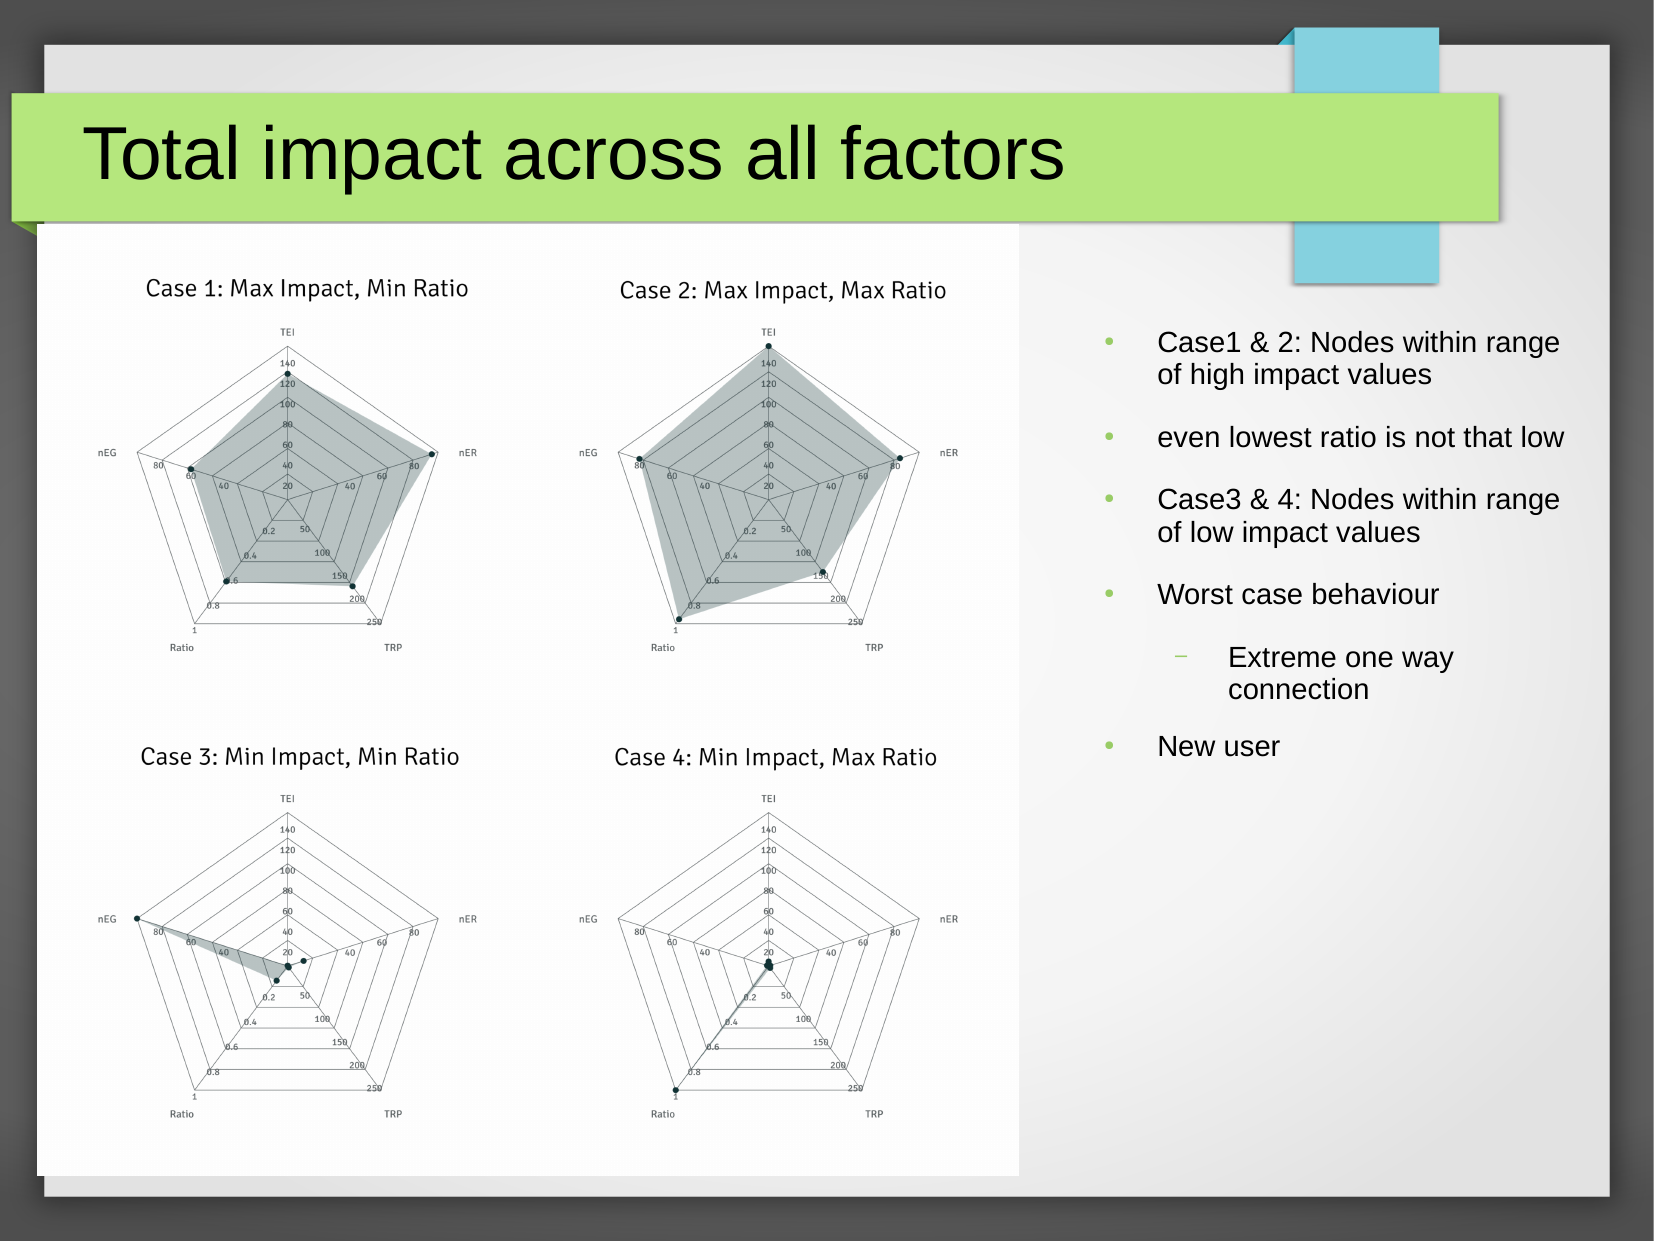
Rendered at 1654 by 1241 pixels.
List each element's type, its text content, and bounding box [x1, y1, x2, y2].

picture [0, 0, 1654, 1241]
list Case1 & 2: Nodes within range of high impact values even lowest ratio is not that low Case3 & 4: Nodes within range of low impact values Worst case behaviour Extreme one way connection New user [1086, 325, 1572, 1015]
title Total impact across all factors [82, 94, 1264, 213]
